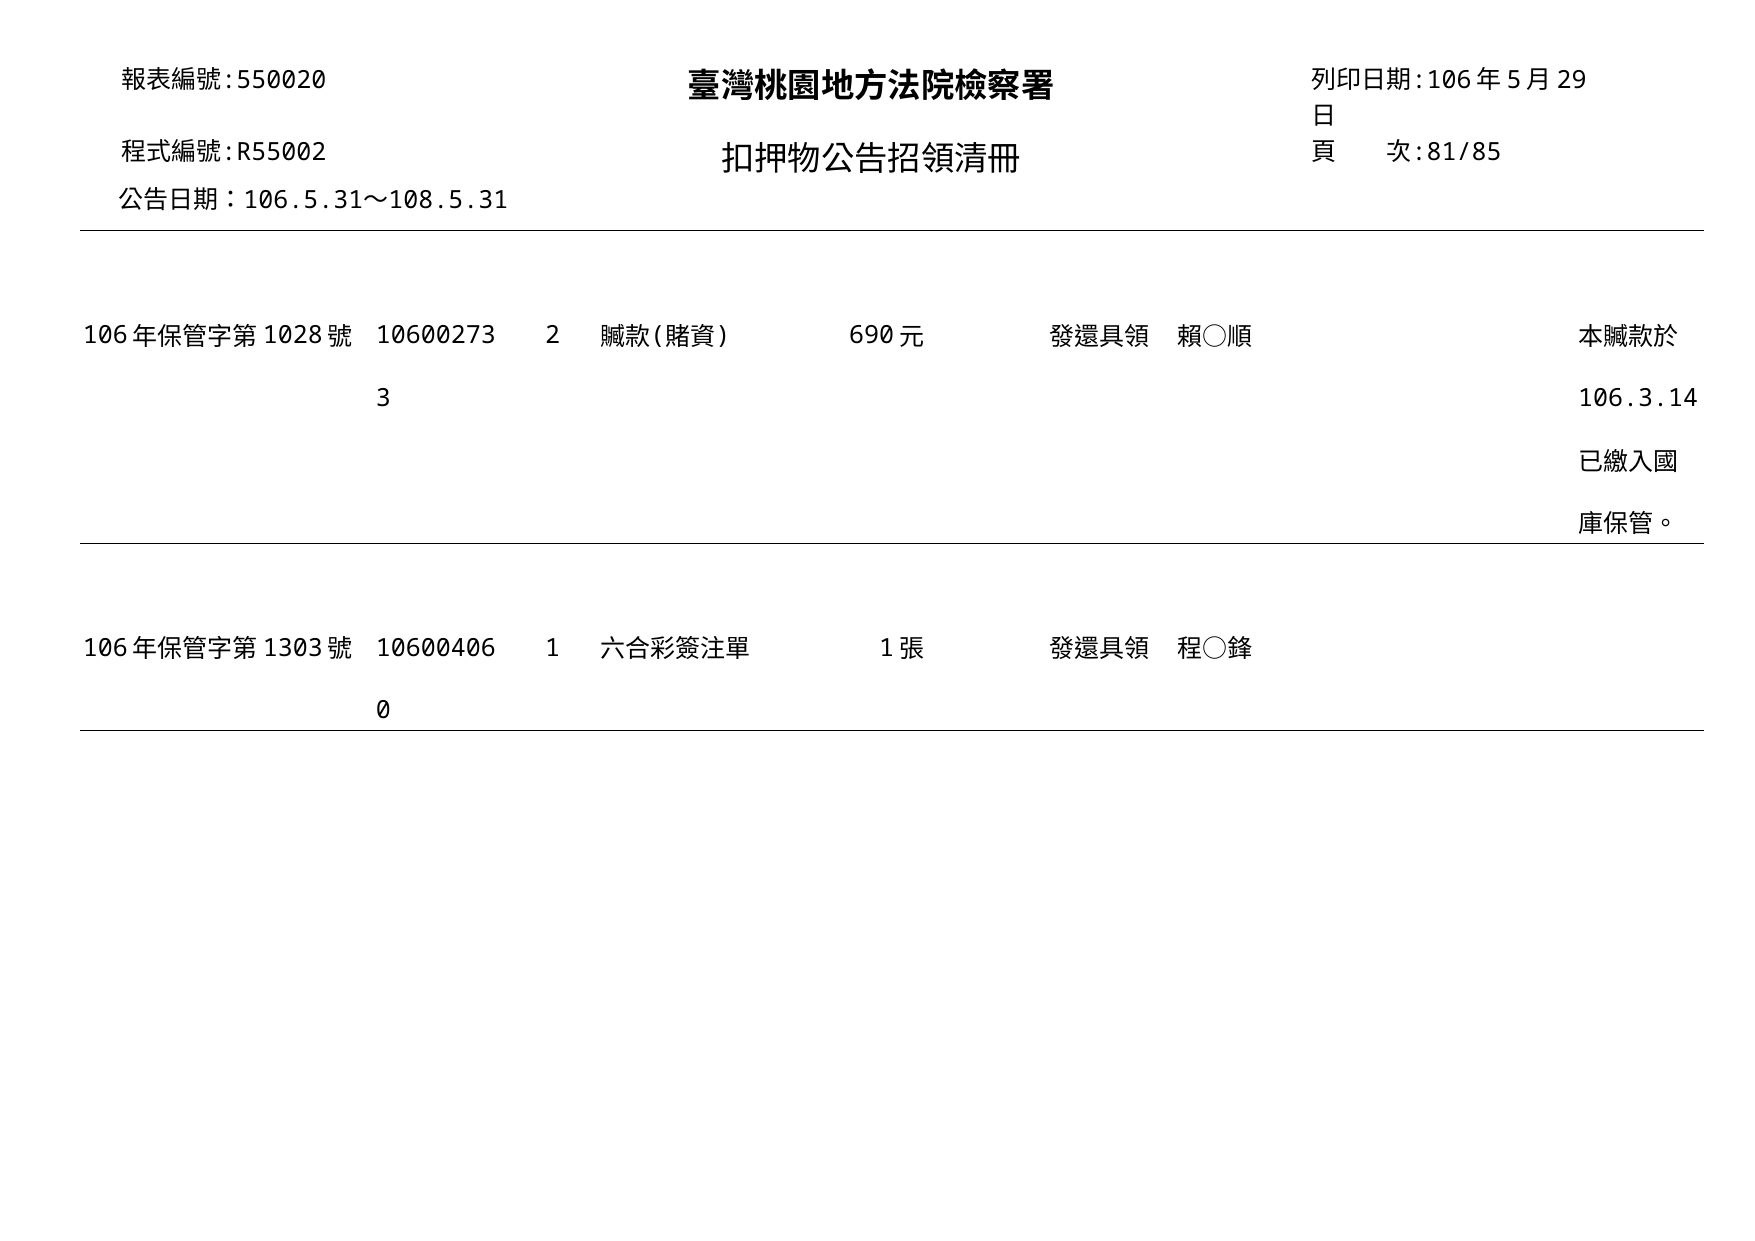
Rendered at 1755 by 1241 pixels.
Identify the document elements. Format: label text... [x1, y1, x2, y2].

table_cell 本贓款於106.3.14已繳入國庫保管。 [1575, 231, 1704, 542]
table_cell [1317, 544, 1575, 730]
table_cell [1317, 231, 1575, 542]
table_cell 發還具領 [1046, 544, 1175, 730]
table_cell 程○鋒 [1175, 544, 1317, 730]
table_cell 1張 [808, 544, 927, 730]
table_cell 690元 [808, 231, 927, 542]
table_cell 2 [507, 231, 597, 542]
table_cell 106004060 [373, 544, 507, 730]
table_cell [1575, 544, 1704, 730]
table_cell 六合彩簽注單 [597, 544, 807, 730]
table_cell 106年保管字第1028號 [80, 231, 373, 542]
table_cell [927, 231, 1046, 542]
table_cell 1 [507, 544, 597, 730]
table_cell 贓款(賭資) [597, 231, 807, 542]
table_cell 106002733 [373, 231, 507, 542]
table_cell 賴○順 [1175, 231, 1317, 542]
table_cell 發還具領 [1046, 231, 1175, 542]
table_cell 106年保管字第1303號 [80, 544, 373, 730]
table_cell [927, 544, 1046, 730]
